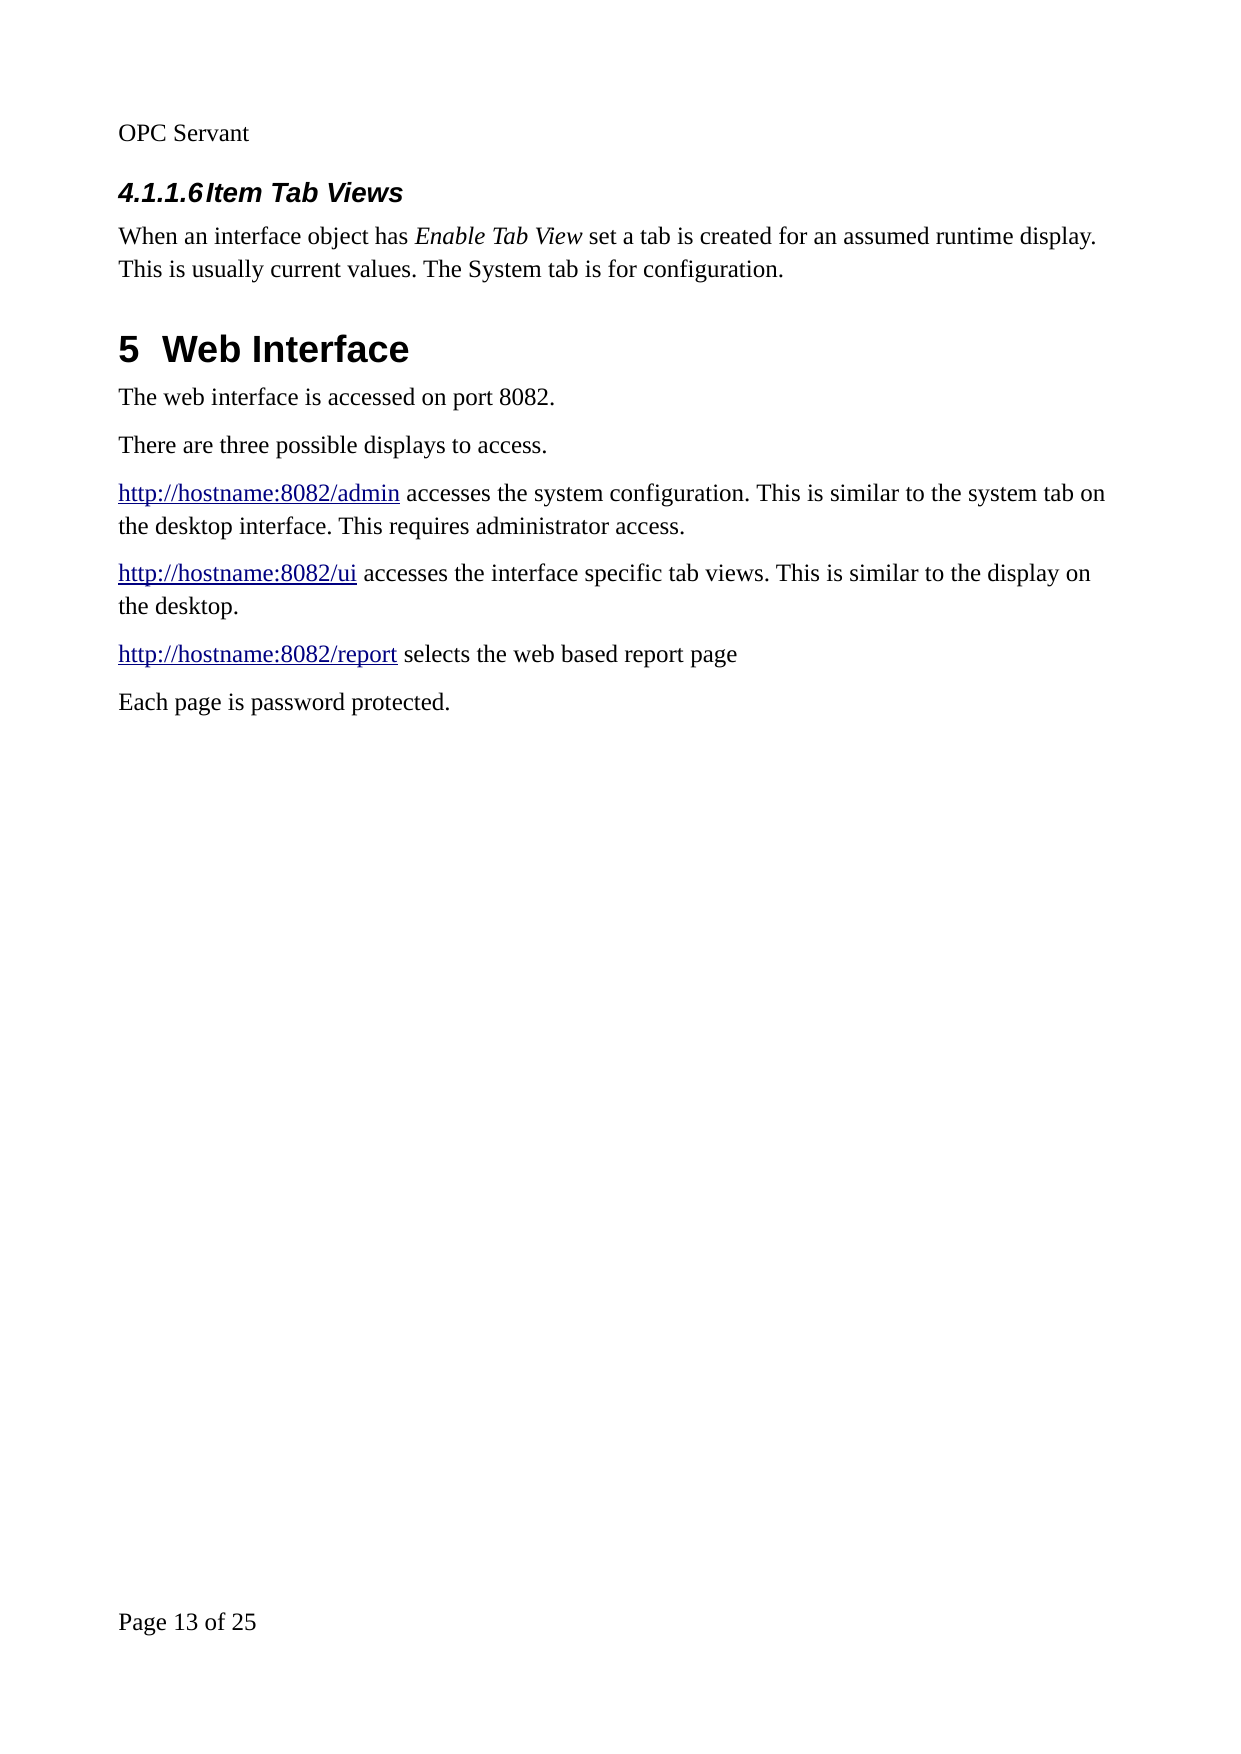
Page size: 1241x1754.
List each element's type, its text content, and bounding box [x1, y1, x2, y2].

subtitle Item Tab Views [118, 176, 1122, 208]
text Each page is password protected. [118, 687, 1122, 715]
text http://hostname:8082/report selects the web based report page [118, 639, 1122, 668]
text The web interface is accessed on port 8082. [118, 382, 1122, 411]
text http://hostname:8082/admin accesses the system configuration. This is similar to the system tab on the desktop interface. This requires administrator access. [118, 478, 1122, 539]
text http://hostname:8082/ui accesses the interface specific tab views. This is similar to the display on the desktop. [118, 558, 1122, 620]
text When an interface object has Enable Tab View set a tab is created for an assumed runtime display. This is usually current values. The System tab is for configuration. [118, 221, 1122, 282]
text There are three possible displays to access. [118, 430, 1122, 459]
subtitle Web Interface [118, 326, 1122, 370]
